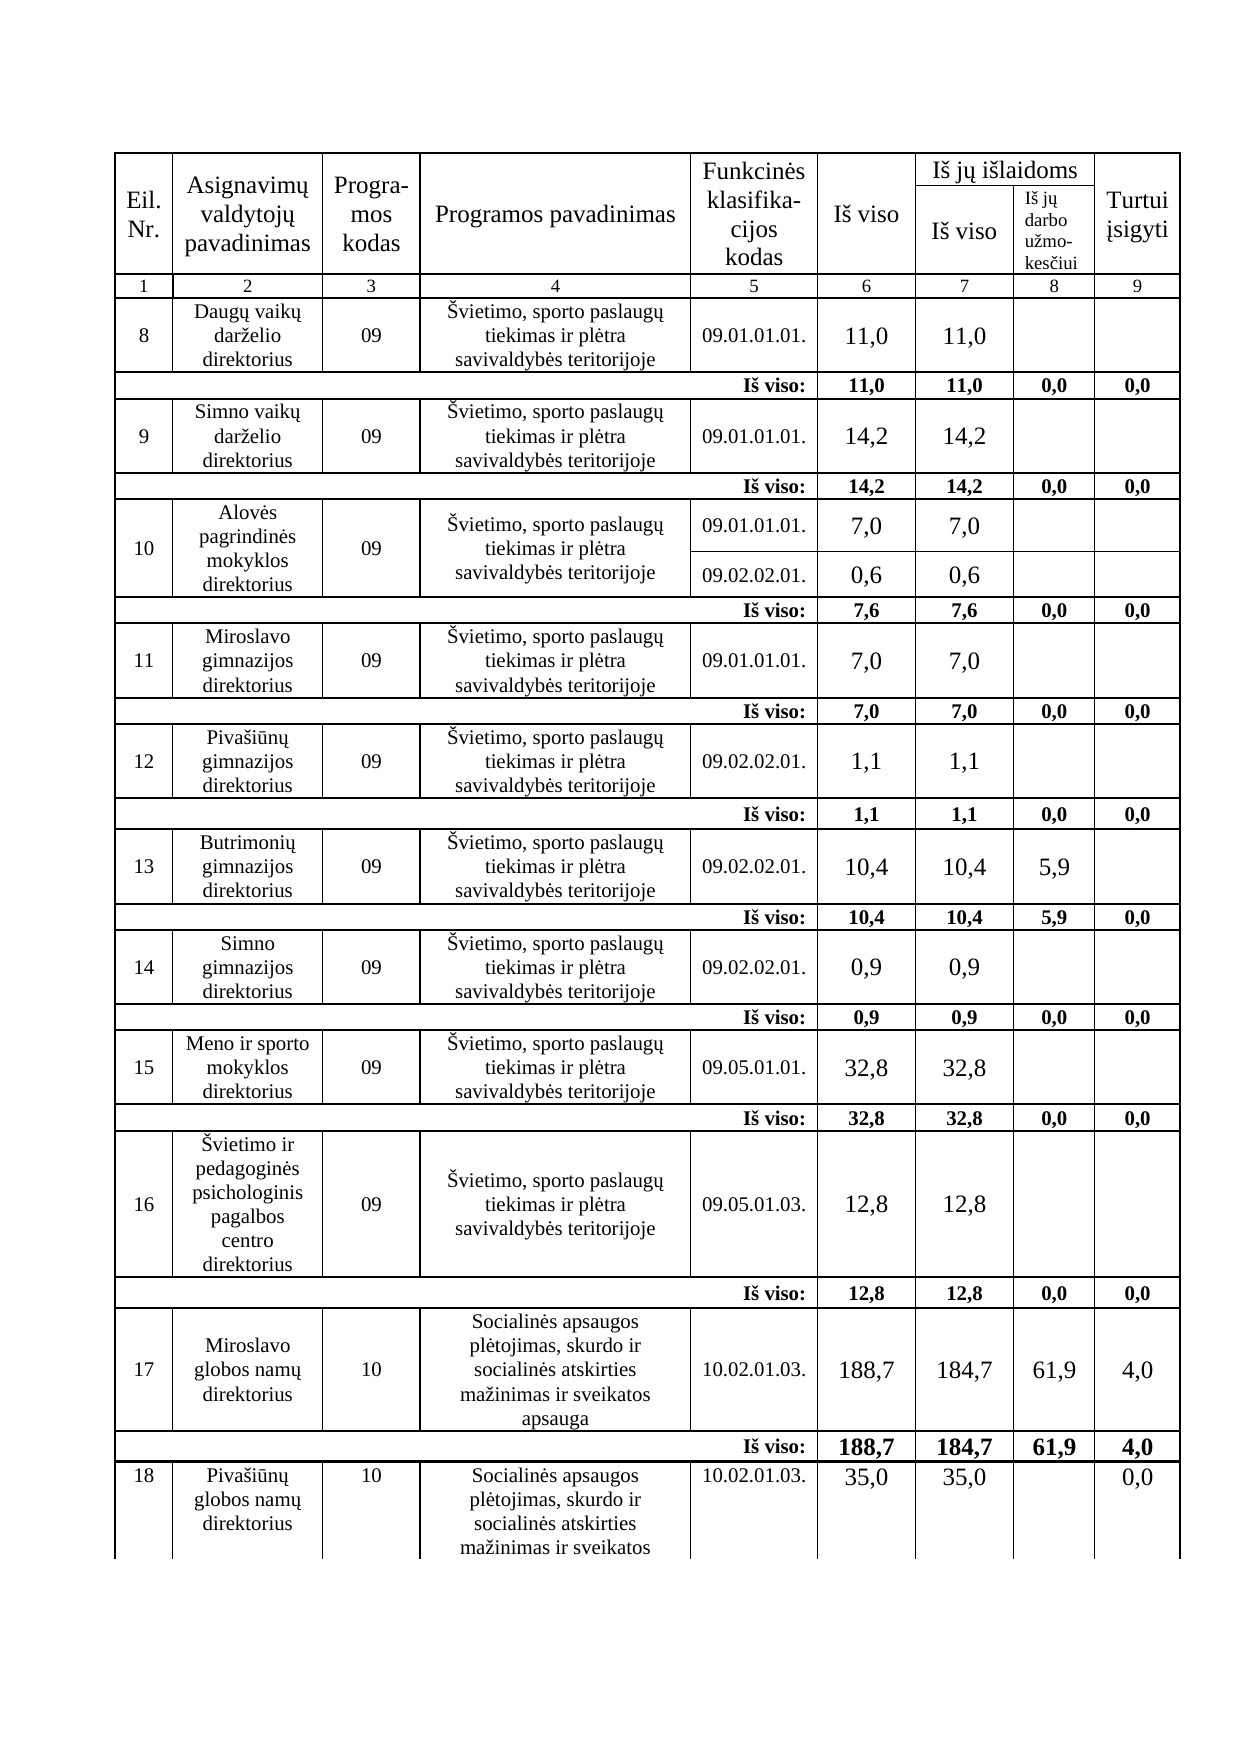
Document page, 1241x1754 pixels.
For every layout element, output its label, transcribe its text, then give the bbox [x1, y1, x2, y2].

table_cell 09.02.02.01. [691, 552, 817, 596]
table_cell Iš viso: [116, 598, 817, 622]
table_header Programos pavadinimas [421, 154, 690, 273]
table_cell 14,2 [818, 474, 915, 498]
table_cell 09 [323, 1132, 419, 1276]
table_cell 0,9 [916, 931, 1013, 1003]
table_cell 0,0 [1014, 1278, 1094, 1307]
table_cell 10 [116, 500, 172, 596]
table_cell 09.02.02.01. [691, 725, 817, 797]
table_cell [1014, 624, 1094, 697]
table_cell 35,0 [916, 1463, 1013, 1559]
table_cell 32,8 [818, 1031, 915, 1103]
table_cell 14 [116, 931, 172, 1003]
table_cell [1014, 500, 1094, 551]
table_cell 09.01.01.01. [691, 624, 817, 697]
table_cell Iš viso: [116, 905, 817, 929]
table_cell [1095, 830, 1179, 902]
table_cell 4,0 [1095, 1309, 1179, 1429]
table_cell 12,8 [818, 1132, 915, 1276]
table_cell 0,0 [1014, 799, 1094, 828]
table_cell 0,0 [1014, 373, 1094, 397]
table_cell 10.02.01.03. [691, 1309, 817, 1429]
table_cell [1014, 931, 1094, 1003]
table_cell 184,7 [916, 1432, 1013, 1460]
table_cell 6 [818, 275, 915, 297]
table_cell 5 [691, 275, 817, 297]
table_cell Iš viso: [116, 474, 817, 498]
table_cell Socialinės apsaugos plėtojimas, skurdo ir socialinės atskirties mažinimas ir sveikatos [421, 1463, 690, 1559]
table_cell 188,7 [818, 1432, 915, 1460]
table_cell [1014, 400, 1094, 472]
table_cell 0,0 [1014, 699, 1094, 723]
table_cell Švietimo, sporto paslaugų tiekimas ir plėtra savivaldybės teritorijoje [421, 1132, 690, 1276]
table_cell 0,0 [1095, 598, 1179, 622]
table_cell 09.01.01.01. [691, 500, 817, 551]
table_cell [1095, 400, 1179, 472]
table_cell 11 [116, 624, 172, 697]
table_cell 0,6 [916, 552, 1013, 596]
table_cell 7,6 [818, 598, 915, 622]
table_cell 0,0 [1095, 699, 1179, 723]
table_cell Švietimo ir pedagoginės psichologinis pagalbos centro direktorius [173, 1132, 322, 1276]
table_cell Pivašiūnų gimnazijos direktorius [173, 725, 322, 797]
table_cell Švietimo, sporto paslaugų tiekimas ir plėtra savivaldybės teritorijoje [421, 400, 690, 472]
table_cell Miroslavo globos namų direktorius [173, 1309, 322, 1429]
table_cell 61,9 [1014, 1432, 1094, 1460]
table_cell 0,0 [1095, 1278, 1179, 1307]
table_cell 0,0 [1095, 373, 1179, 397]
table_header Asignavimų valdytojų pavadinimas [173, 154, 322, 273]
table_cell 10,4 [916, 830, 1013, 902]
table_cell 13 [116, 830, 172, 902]
table_cell [1095, 500, 1179, 551]
table_cell 1,1 [916, 725, 1013, 797]
table_cell Daugų vaikų darželio direktorius [173, 299, 322, 371]
table_cell Švietimo, sporto paslaugų tiekimas ir plėtra savivaldybės teritorijoje [421, 830, 690, 902]
table_cell 2 [174, 275, 322, 297]
table_cell 61,9 [1014, 1309, 1094, 1429]
table_cell 09 [323, 400, 419, 472]
table_cell 10,4 [818, 905, 915, 929]
table_cell Iš viso: [116, 373, 817, 397]
table_cell 09.01.01.01. [691, 299, 817, 371]
table_cell 09 [323, 931, 419, 1003]
table_cell [1095, 624, 1179, 697]
table_cell 0,0 [1014, 598, 1094, 622]
table_cell 7,0 [916, 624, 1013, 697]
table_cell 11,0 [916, 299, 1013, 371]
table_cell 5,9 [1014, 905, 1094, 929]
table_cell 4,0 [1095, 1432, 1179, 1460]
table_cell 1,1 [818, 799, 915, 828]
table_cell Simno gimnazijos direktorius [173, 931, 322, 1003]
table_cell [1014, 299, 1094, 371]
table_cell Švietimo, sporto paslaugų tiekimas ir plėtra savivaldybės teritorijoje [421, 931, 690, 1003]
table_header Turtui įsigyti [1095, 154, 1179, 273]
table_cell 0,0 [1095, 799, 1179, 828]
table_cell 12,8 [818, 1278, 915, 1307]
table_header Iš jų išlaidoms [916, 154, 1094, 185]
table_cell 11,0 [916, 373, 1013, 397]
table_cell 188,7 [818, 1309, 915, 1429]
table_cell 7,0 [818, 699, 915, 723]
table_cell Švietimo, sporto paslaugų tiekimas ir plėtra savivaldybės teritorijoje [421, 1031, 690, 1103]
table_cell 5,9 [1014, 830, 1094, 902]
table_cell 18 [116, 1463, 172, 1559]
table_cell Švietimo, sporto paslaugų tiekimas ir plėtra savivaldybės teritorijoje [421, 624, 690, 697]
table_cell 09.05.01.01. [691, 1031, 817, 1103]
table_cell 7,0 [916, 500, 1013, 551]
table_cell 0,9 [818, 931, 915, 1003]
table_cell Iš viso: [116, 799, 817, 828]
table_cell 15 [116, 1031, 172, 1103]
table_cell [1014, 1132, 1094, 1276]
table_cell 8 [1014, 275, 1094, 297]
table_cell 09 [323, 725, 419, 797]
table_cell Švietimo, sporto paslaugų tiekimas ir plėtra savivaldybės teritorijoje [421, 500, 690, 596]
table_cell 184,7 [916, 1309, 1013, 1429]
table_cell 3 [323, 275, 419, 297]
table_cell 10 [323, 1463, 419, 1559]
table_cell 12 [116, 725, 172, 797]
table_cell 16 [116, 1132, 172, 1276]
table_cell 0,0 [1014, 474, 1094, 498]
table_cell 10 [323, 1309, 419, 1429]
table_cell [1095, 552, 1179, 596]
table_cell 09.05.01.03. [691, 1132, 817, 1276]
table_cell 09 [323, 830, 419, 902]
table_cell Butrimonių gimnazijos direktorius [173, 830, 322, 902]
table_cell 09 [323, 299, 419, 371]
table_cell [1095, 931, 1179, 1003]
table_cell Iš viso: [116, 1432, 817, 1460]
table_cell Miroslavo gimnazijos direktorius [173, 624, 322, 697]
table_cell Alovės pagrindinės mokyklos direktorius [173, 500, 322, 596]
table_cell 9 [1095, 275, 1179, 297]
table_cell 0,0 [1095, 474, 1179, 498]
table_cell 0,0 [1095, 905, 1179, 929]
table_cell [1014, 1463, 1094, 1559]
table_cell Iš viso: [116, 1005, 817, 1029]
table_cell [1014, 725, 1094, 797]
table_header Iš viso [818, 154, 915, 273]
table_header Progra-mos kodas [323, 154, 419, 273]
table_cell Iš viso: [116, 1105, 817, 1129]
table_cell 09 [323, 624, 419, 697]
table_cell [1095, 725, 1179, 797]
table_cell 09.02.02.01. [691, 931, 817, 1003]
table_cell 09 [323, 500, 419, 596]
table_cell 1,1 [818, 725, 915, 797]
table_cell 0,9 [818, 1005, 915, 1029]
table_cell 0,0 [1014, 1005, 1094, 1029]
table_cell 12,8 [916, 1132, 1013, 1276]
table_cell 0,6 [818, 552, 915, 596]
table_cell 14,2 [916, 474, 1013, 498]
table_cell 14,2 [916, 400, 1013, 472]
table_cell Socialinės apsaugos plėtojimas, skurdo ir socialinės atskirties mažinimas ir sveikatos apsauga [421, 1309, 690, 1429]
table_cell 8 [116, 299, 172, 371]
table_cell [1095, 1031, 1179, 1103]
table_cell 10,4 [916, 905, 1013, 929]
table_cell [1014, 552, 1094, 596]
table_cell [1014, 1031, 1094, 1103]
table_cell 7 [916, 275, 1013, 297]
table_cell 9 [116, 400, 172, 472]
table_cell 17 [116, 1309, 172, 1429]
table_cell 0,0 [1095, 1005, 1179, 1029]
table_cell 7,0 [916, 699, 1013, 723]
table_cell Švietimo, sporto paslaugų tiekimas ir plėtra savivaldybės teritorijoje [421, 725, 690, 797]
table_cell 32,8 [916, 1031, 1013, 1103]
table_cell 35,0 [818, 1463, 915, 1559]
table_header Eil. Nr. [116, 154, 172, 273]
table_cell 0,0 [1095, 1105, 1179, 1129]
table_cell 0,9 [916, 1005, 1013, 1029]
table_cell [1095, 299, 1179, 371]
table_cell 7,0 [818, 500, 915, 551]
table_cell Iš viso: [116, 1278, 817, 1307]
table_cell 7,0 [818, 624, 915, 697]
table_cell 1,1 [916, 799, 1013, 828]
table_cell 12,8 [916, 1278, 1013, 1307]
table_cell Iš viso: [116, 699, 817, 723]
table_cell 11,0 [818, 373, 915, 397]
table_header Funkcinės klasifika-cijos kodas [691, 154, 817, 273]
table_cell 11,0 [818, 299, 915, 371]
table_cell 4 [421, 275, 690, 297]
table_cell 14,2 [818, 400, 915, 472]
table_cell Pivašiūnų globos namų direktorius [173, 1463, 322, 1559]
table_cell 0,0 [1014, 1105, 1094, 1129]
table_cell Iš jų darbo užmo-kesčiui [1014, 186, 1094, 273]
table_cell 1 [116, 275, 172, 297]
table_cell 09.01.01.01. [691, 400, 817, 472]
table_cell 09.02.02.01. [691, 830, 817, 902]
table_cell Meno ir sporto mokyklos direktorius [173, 1031, 322, 1103]
table_cell Simno vaikų darželio direktorius [173, 400, 322, 472]
table_cell 10,4 [818, 830, 915, 902]
table_cell 7,6 [916, 598, 1013, 622]
table_cell 32,8 [818, 1105, 915, 1129]
table_cell 32,8 [916, 1105, 1013, 1129]
table_cell 09 [323, 1031, 419, 1103]
table_cell 10.02.01.03. [691, 1463, 817, 1559]
table_cell Iš viso [916, 186, 1013, 273]
table_cell 0,0 [1095, 1463, 1179, 1559]
table_cell Švietimo, sporto paslaugų tiekimas ir plėtra savivaldybės teritorijoje [421, 299, 690, 371]
table_cell [1095, 1132, 1179, 1276]
